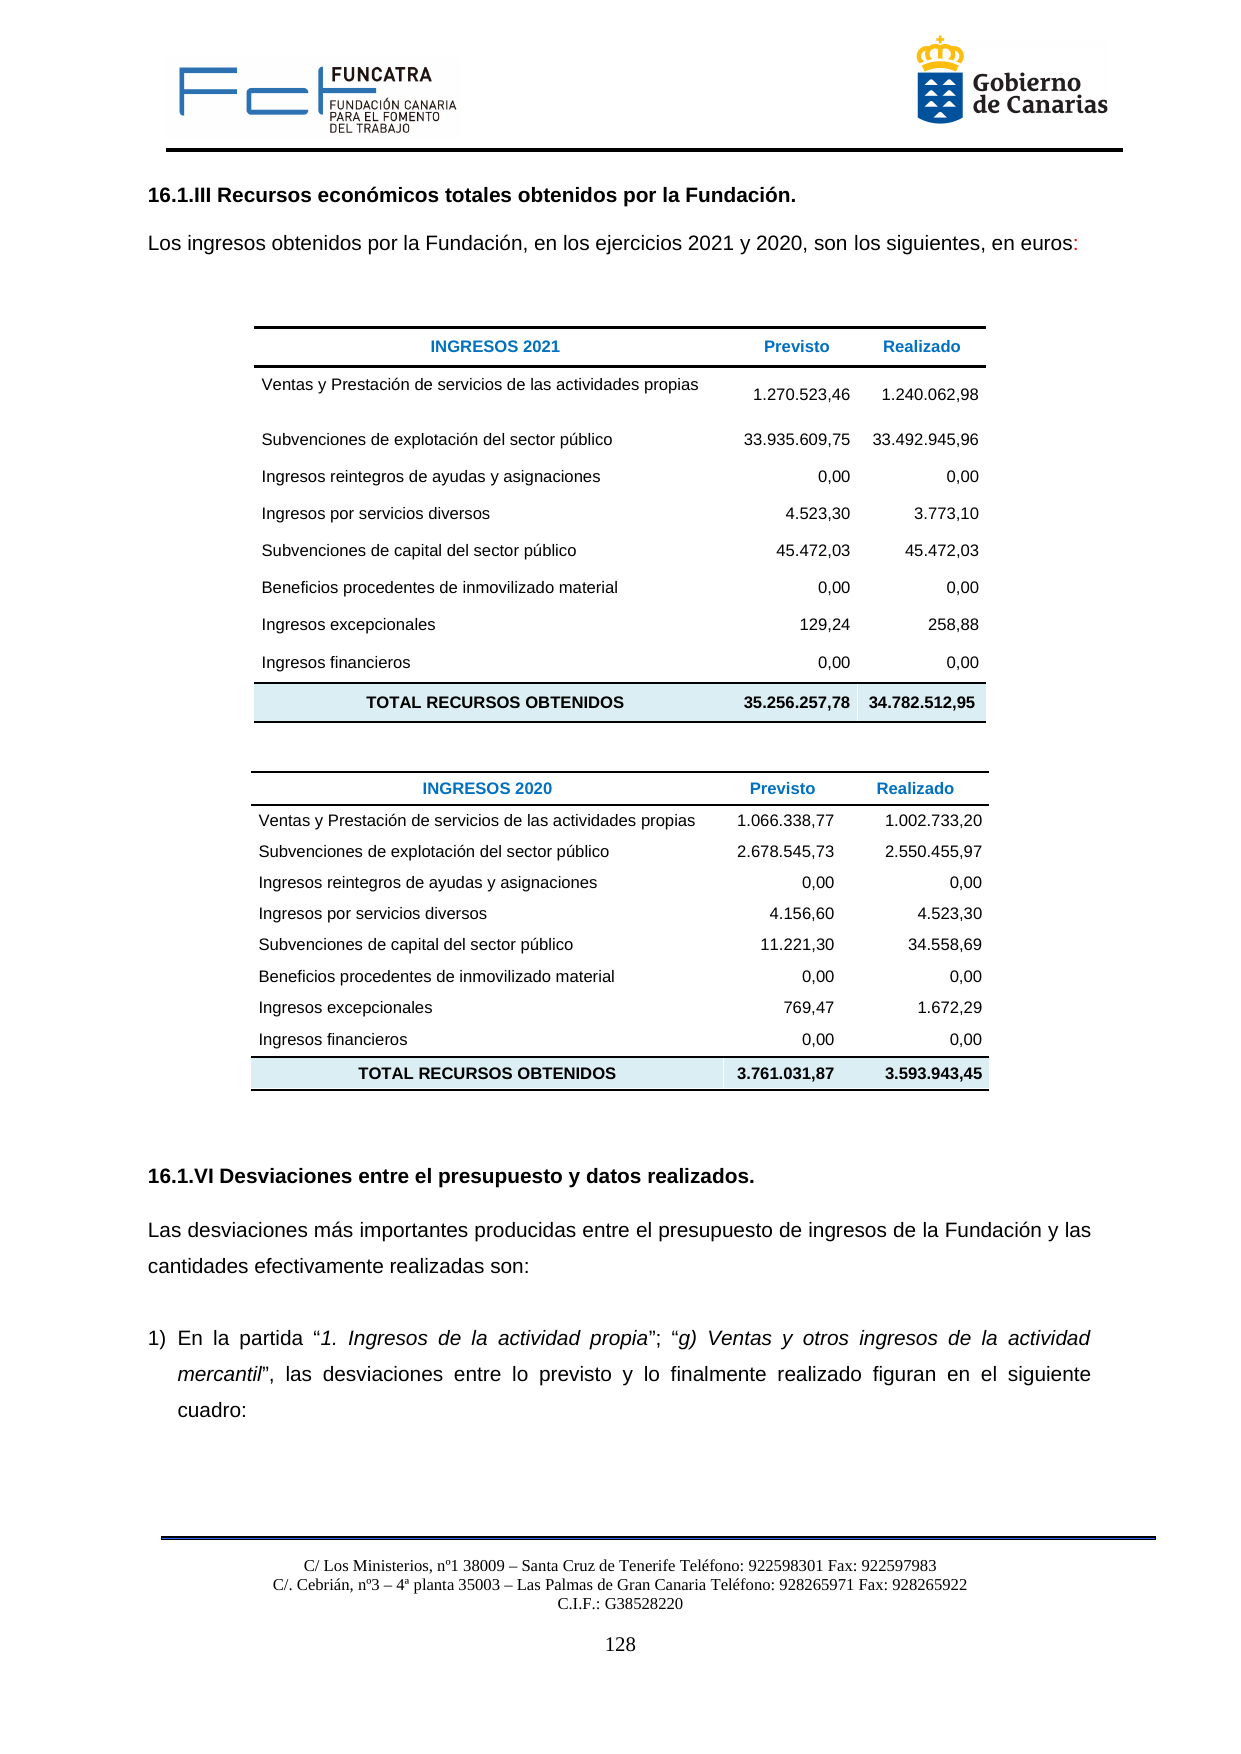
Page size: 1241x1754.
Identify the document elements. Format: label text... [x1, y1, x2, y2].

table_cell 0,00 [841, 960, 989, 992]
table_cell 769,47 [724, 992, 841, 1023]
table_cell 45.472,03 [736, 532, 857, 569]
table_cell Ventas y Prestación de servicios de las actividades propias [251, 806, 723, 835]
table_cell 0,00 [858, 458, 986, 495]
table_cell 1.066.338,77 [724, 806, 841, 835]
table_header INGRESOS 2021 [254, 329, 736, 365]
table_cell 1.240.062,98 [858, 368, 986, 421]
picture [916, 35, 1108, 124]
table_cell TOTAL RECURSOS OBTENIDOS [254, 684, 736, 721]
table_cell 3.773,10 [858, 495, 986, 532]
picture [165, 57, 462, 138]
table_cell 3.593.943,45 [841, 1058, 989, 1088]
table_cell 4.523,30 [736, 495, 857, 532]
table_cell 33.935.609,75 [736, 421, 857, 458]
table_cell 4.156,60 [724, 898, 841, 929]
subtitle 16.1.VI Desviaciones entre el presupuesto y datos realizados. [148, 1163, 1092, 1187]
table_cell 1.270.523,46 [706, 368, 857, 421]
table_cell Subvenciones de explotación del sector público [254, 421, 736, 458]
table_cell Ingresos por servicios diversos [254, 495, 736, 532]
table_cell Ingresos financieros [251, 1023, 723, 1056]
text Las desviaciones más importantes producidas entre el presupuesto de ingresos de la Fundación y las cantidades efectivamente realizadas son: [148, 1218, 1092, 1277]
table_cell 34.558,69 [841, 929, 989, 960]
table_cell 0,00 [724, 960, 841, 992]
table_cell Ventas y Prestación de servicios de las actividades propias [254, 368, 706, 421]
table_header Previsto [736, 329, 857, 365]
table_cell 1.002.733,20 [841, 806, 989, 835]
table_cell 0,00 [736, 643, 857, 682]
table_cell 2.678.545,73 [724, 835, 841, 867]
table_cell Beneficios procedentes de inmovilizado material [254, 569, 736, 606]
table_cell 33.492.945,96 [858, 421, 986, 458]
table_cell 0,00 [724, 1023, 841, 1056]
table_cell TOTAL RECURSOS OBTENIDOS [251, 1058, 723, 1088]
table_cell Subvenciones de capital del sector público [251, 929, 723, 960]
table_cell Beneficios procedentes de inmovilizado material [251, 960, 723, 992]
table_cell 258,88 [858, 606, 986, 643]
table_cell Ingresos reintegros de ayudas y asignaciones [251, 867, 723, 898]
text 16.1.III Recursos económicos totales obtenidos por la Fundación. [148, 183, 1092, 207]
table_cell 45.472,03 [858, 532, 986, 569]
table_header Realizado [841, 773, 989, 804]
table_cell 34.782.512,95 [858, 684, 986, 721]
table_cell Subvenciones de capital del sector público [254, 532, 736, 569]
table_cell 0,00 [736, 569, 857, 606]
table_cell 2.550.455,97 [841, 835, 989, 867]
list En la partida “1. Ingresos de la actividad propia”; “g) Ventas y otros ingresos de la actividad mercantil”, las desviaciones entre lo previsto y lo finalmente realizado figuran en el siguiente cuadro: [148, 1326, 1092, 1421]
table_cell 0,00 [841, 1023, 989, 1056]
table_header INGRESOS 2020 [251, 773, 723, 804]
table_cell Ingresos por servicios diversos [251, 898, 723, 929]
table_cell 1.672,29 [841, 992, 989, 1023]
table_cell 0,00 [724, 867, 841, 898]
table_cell Ingresos reintegros de ayudas y asignaciones [254, 458, 736, 495]
table_cell Ingresos excepcionales [251, 992, 723, 1023]
table_cell 129,24 [736, 606, 857, 643]
table_cell 3.761.031,87 [724, 1058, 841, 1088]
table_cell 0,00 [858, 569, 986, 606]
table_header Realizado [858, 329, 986, 365]
table_cell 4.523,30 [841, 898, 989, 929]
table_cell Ingresos financieros [254, 643, 736, 682]
table_cell 0,00 [736, 458, 857, 495]
table_cell 11.221,30 [724, 929, 841, 960]
table_cell 35.256.257,78 [736, 684, 857, 721]
table_header Previsto [724, 773, 841, 804]
table_cell 0,00 [841, 867, 989, 898]
text Los ingresos obtenidos por la Fundación, en los ejercicios 2021 y 2020, son los siguientes, en euros: [148, 231, 1092, 254]
table_cell 0,00 [858, 643, 986, 682]
table_cell Subvenciones de explotación del sector público [251, 835, 723, 867]
table_cell Ingresos excepcionales [254, 606, 736, 643]
